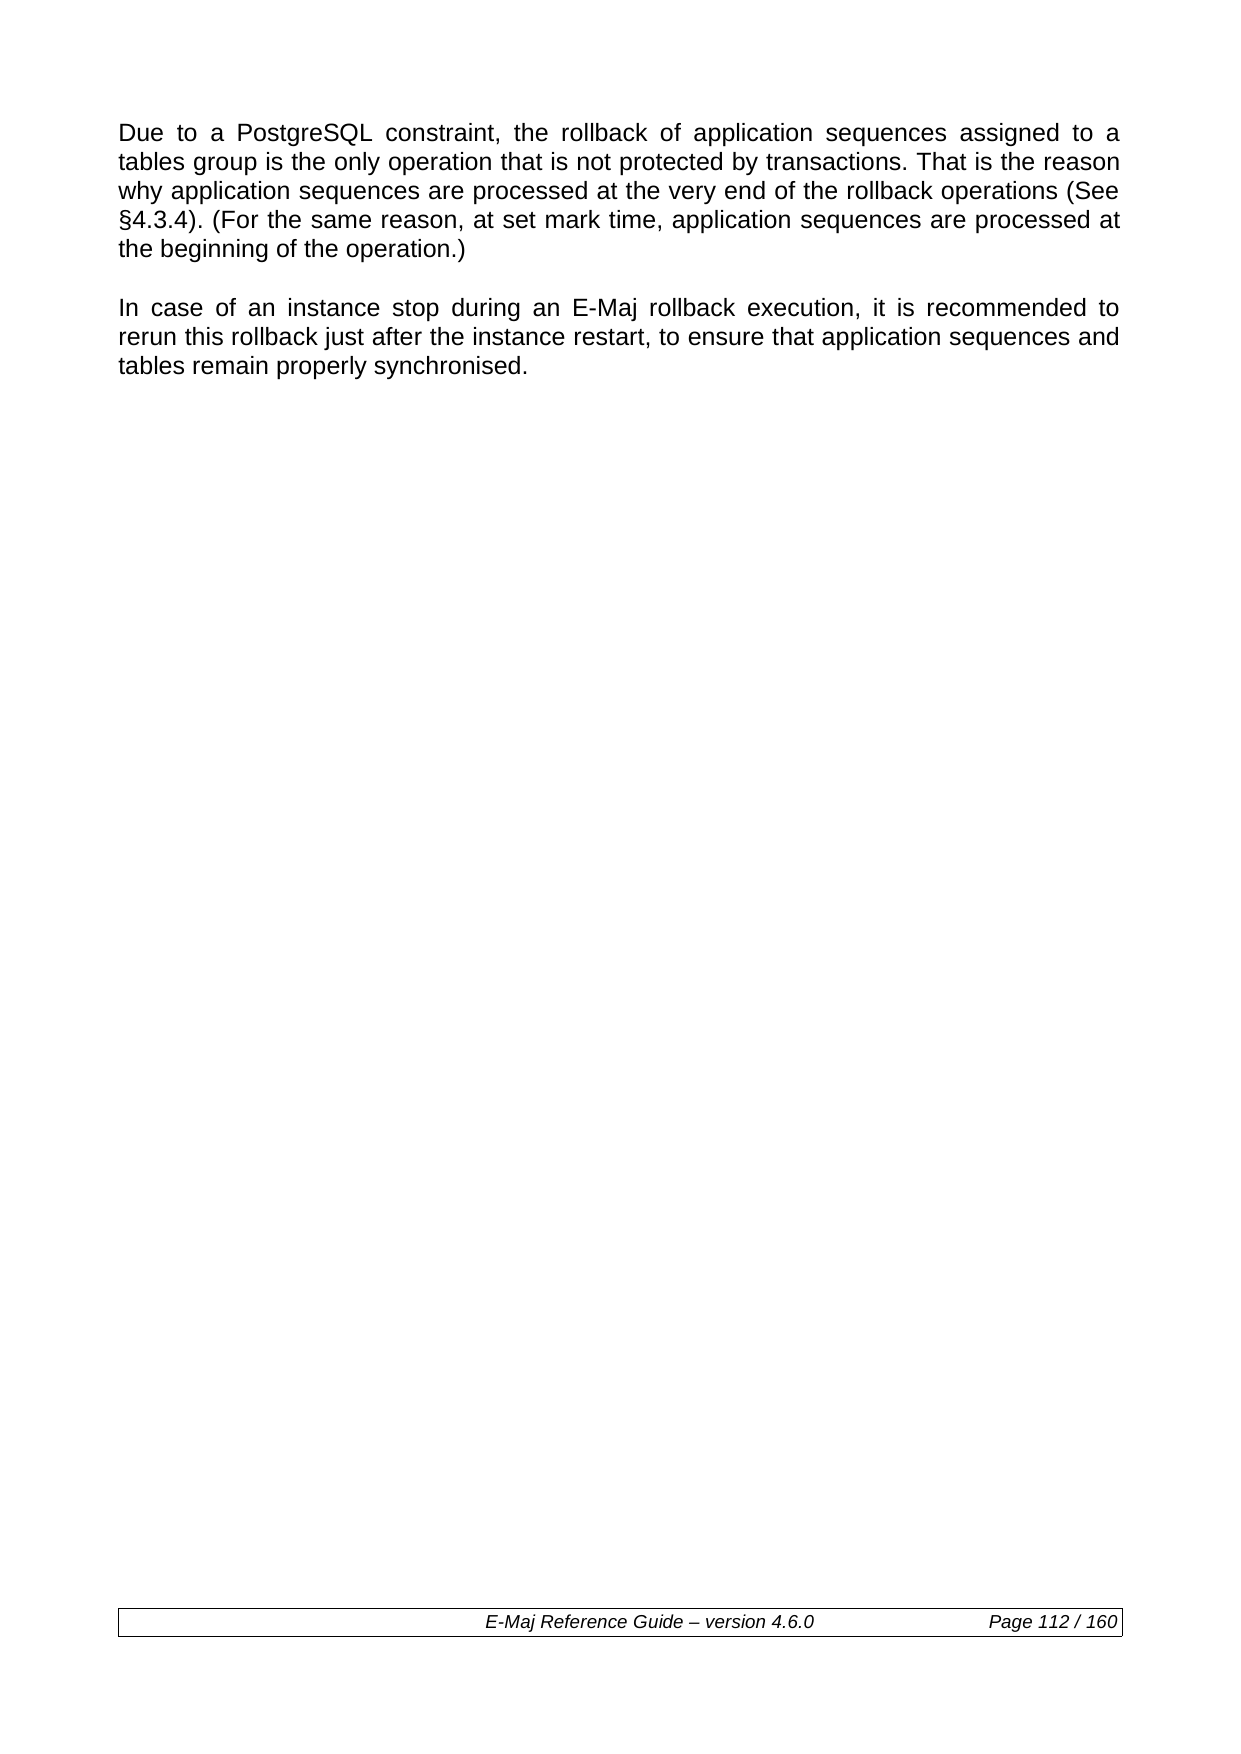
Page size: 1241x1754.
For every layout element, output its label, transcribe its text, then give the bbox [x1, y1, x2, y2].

text In case of an instance stop during an E-Maj rollback execution, it is recommended to rerun this rollback just after the instance restart, to ensure that application sequences and tables remain properly synchronised. [118, 292, 1122, 380]
text Due to a PostgreSQL constraint, the rollback of application sequences assigned to a tables group is the only operation that is not protected by transactions. That is the reason why application sequences are processed at the very end of the rollback operations (See §4.3.4). (For the same reason, at set mark time, application sequences are processed at the beginning of the operation.) [118, 118, 1122, 263]
